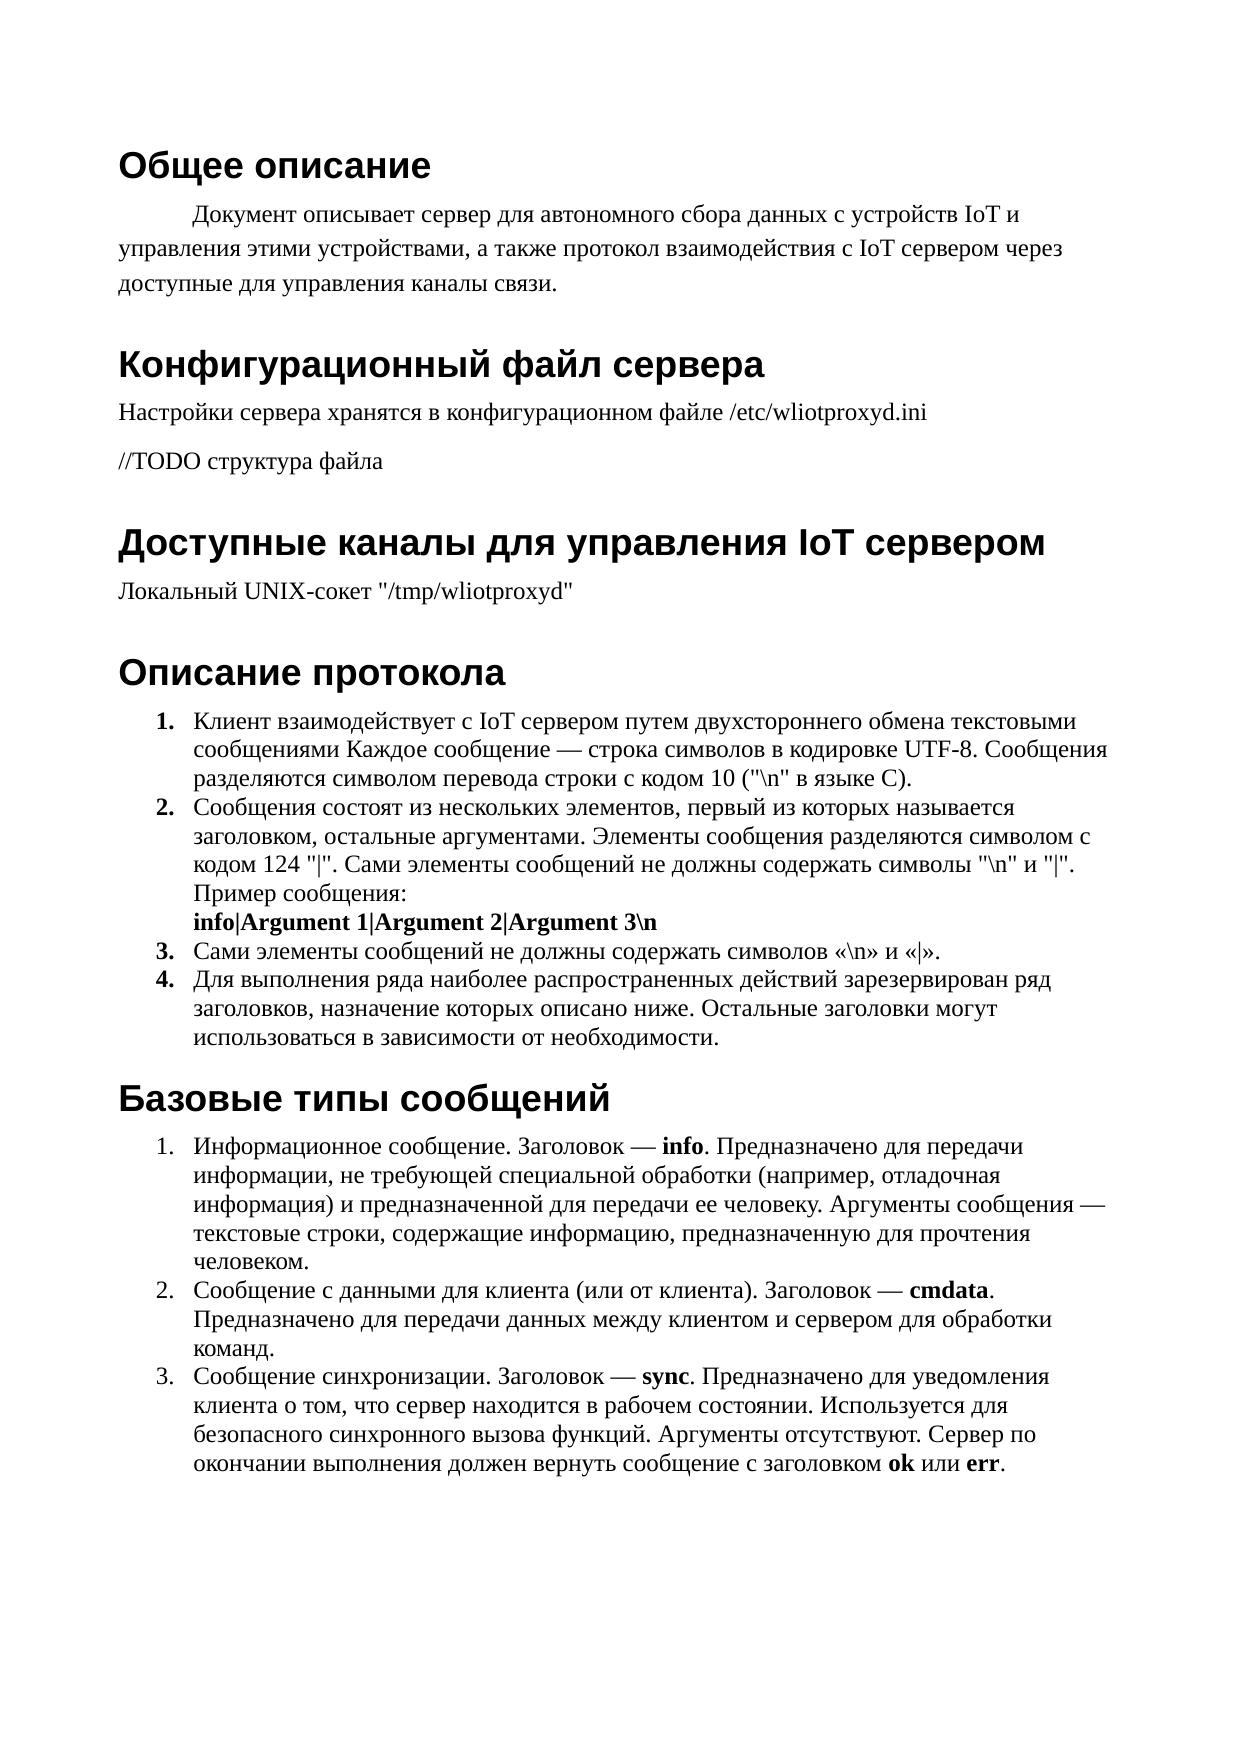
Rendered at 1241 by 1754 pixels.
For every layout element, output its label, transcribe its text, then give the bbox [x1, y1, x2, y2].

subtitle Базовые типы сообщений [118, 1076, 1122, 1119]
subtitle Конфигурационный файл сервера [118, 342, 1122, 385]
list Сами элементы сообщений не должны содержать символов «\n» и «|». [156, 936, 1122, 964]
list Для выполнения ряда наиболее распространенных действий зарезервирован ряд заголовков, назначение которых описано ниже. Остальные заголовки могут использоваться в зависимости от необходимости. [156, 964, 1122, 1051]
text //TODO структура файла [118, 446, 1122, 475]
list Клиент взаимодействует с IoT сервером путем двухстороннего обмена текстовыми сообщениями Каждое сообщение — строка символов в кодировке UTF-8. Сообщения разделяются символом перевода строки с кодом 10 ("\n" в языке С). [156, 706, 1122, 792]
text Настройки сервера хранятся в конфигурационном файле /etc/wliotproxyd.ini [118, 397, 1122, 426]
list Сообщения состоят из нескольких элементов, первый из которых называется заголовком, остальные аргументами. Элементы сообщения разделяются символом с кодом 124 "|". Сами элементы сообщений не должны содержать символы "\n" и "|". Пример сообщения: info|Argument 1|Argument 2|Argument 3\n [156, 792, 1122, 936]
subtitle Доступные каналы для управления IoT сервером [118, 521, 1122, 564]
list Сообщение с данными для клиента (или от клиента). Заголовок — cmdata. Предназначено для передачи данных между клиентом и сервером для обработки команд. [156, 1275, 1122, 1361]
text Локальный UNIX-сокет "/tmp/wliotproxyd" [118, 576, 1122, 605]
list Сообщение синхронизации. Заголовок — sync. Предназначено для уведомления клиента о том, что сервер находится в рабочем состоянии. Используется для безопасного синхронного вызова функций. Аргументы отсутствуют. Сервер по окончании выполнения должен вернуть сообщение с заголовком ok или err. [156, 1361, 1122, 1476]
list Информационное сообщение. Заголовок — info. Предназначено для передачи информации, не требующей специальной обработки (например, отладочная информация) и предназначенной для передачи ее человеку. Аргументы сообщения — текстовые строки, содержащие информацию, предназначенную для прочтения человеком. [156, 1131, 1122, 1275]
subtitle Общее описание [118, 143, 1122, 186]
text Документ описывает сервер для автономного сбора данных с устройств IoT и управления этими устройствами, а также протокол взаимодействия с IoT сервером через доступные для управления каналы связи. [118, 199, 1122, 296]
subtitle Описание протокола [118, 650, 1122, 693]
